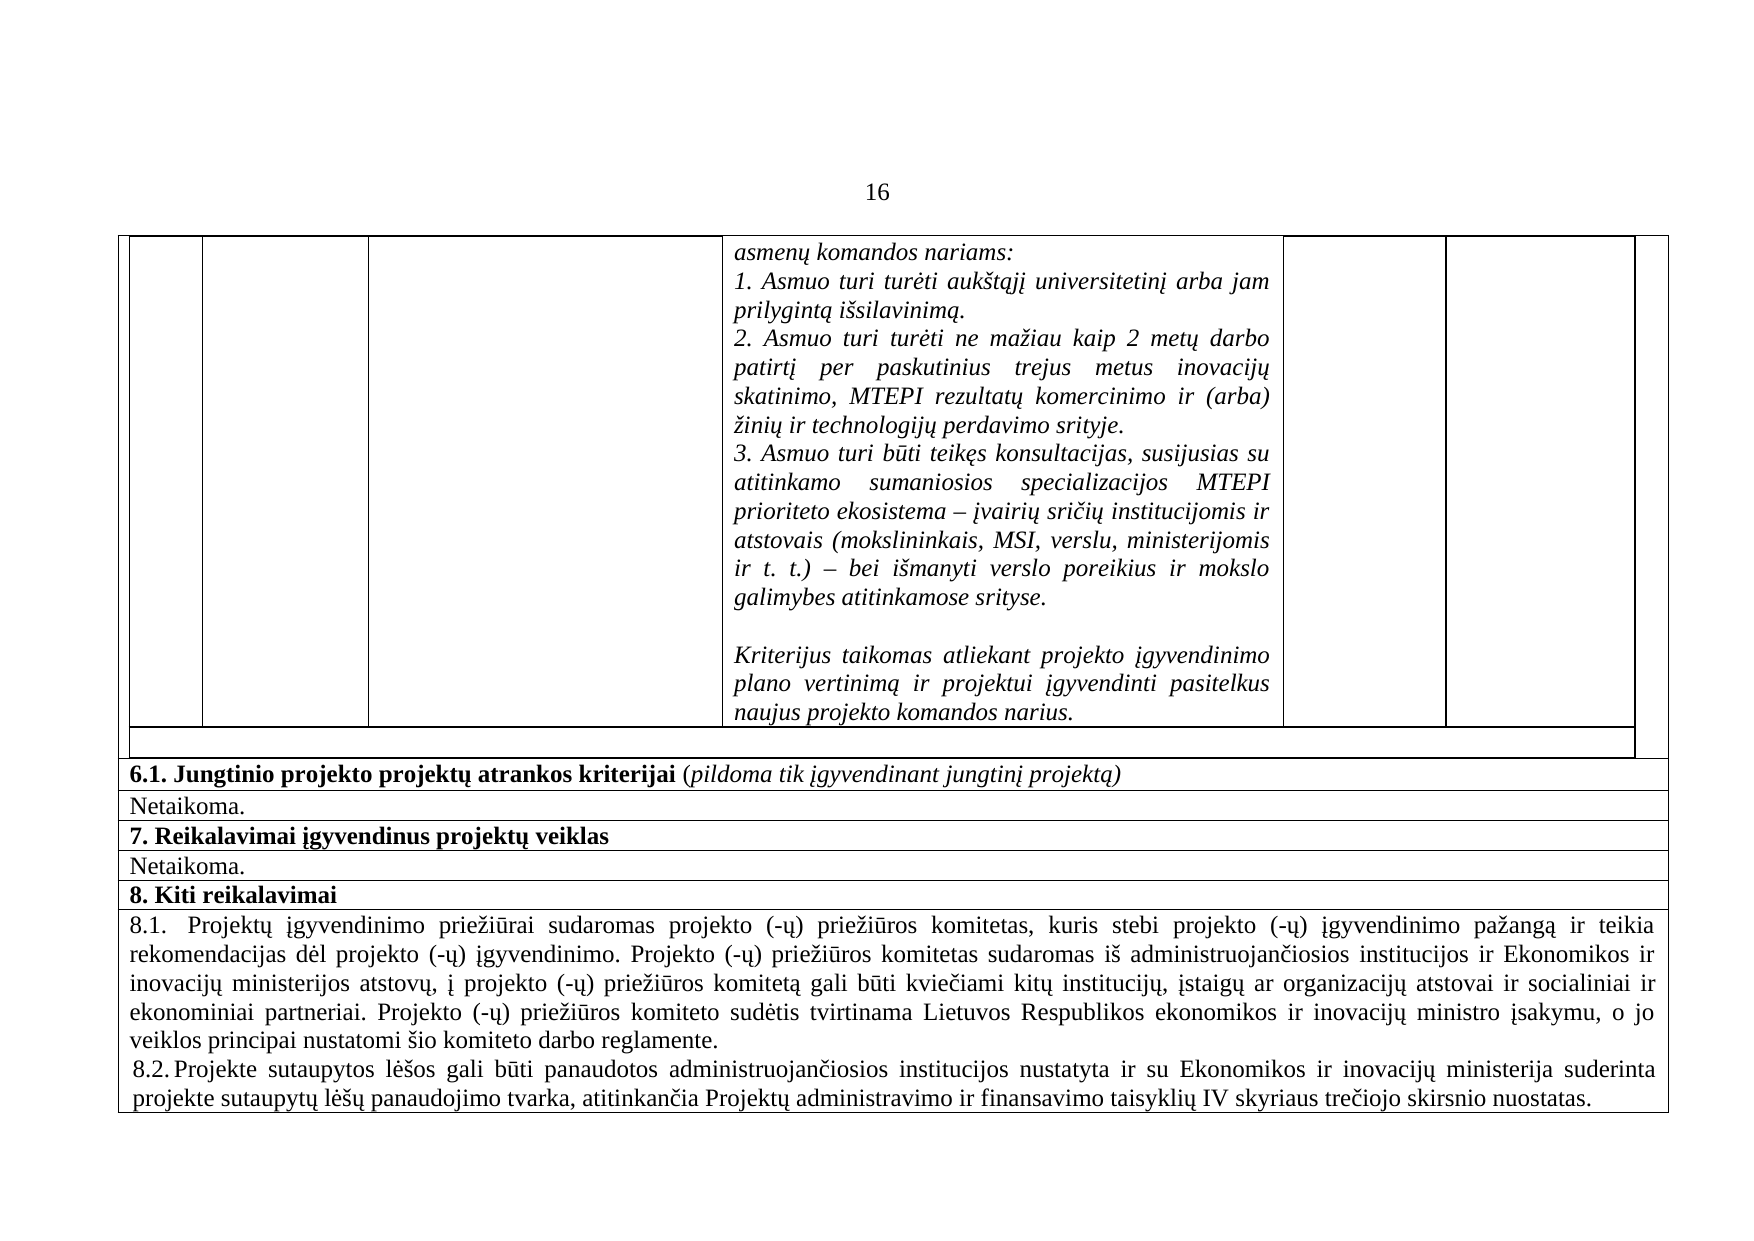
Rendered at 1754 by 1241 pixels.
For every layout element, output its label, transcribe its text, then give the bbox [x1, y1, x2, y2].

table_cell - [1447, 237, 1634, 726]
table_cell Netaikoma. [119, 851, 1668, 879]
table_cell - [1284, 237, 1445, 726]
table_cell 8. Kiti reikalavimai [119, 881, 1668, 909]
table_cell [130, 728, 1634, 756]
table_cell 7. Reikalavimai įgyvendinus projektų veiklas [119, 821, 1668, 850]
table_cell [130, 237, 202, 726]
table_cell [203, 237, 368, 726]
table_cell Netaikoma. [119, 791, 1668, 820]
table_cell [369, 237, 722, 726]
table_cell 8.1. Projektų įgyvendinimo priežiūrai sudaromas projekto (-ų) priežiūros komitetas, kuris stebi projekto (-ų) įgyvendinimo pažangą ir teikia rekomendacijas dėl projekto (-ų) įgyvendinimo. Projekto (-ų) priežiūros komitetas sudaromas iš administruojančiosios institucijos ir Ekonomikos ir inovacijų ministerijos atstovų, į projekto (-ų) priežiūros komitetą gali būti kviečiami kitų institucijų, įstaigų ar organizacijų atstovai ir socialiniai ir ekonominiai partneriai. Projekto (-ų) priežiūros komiteto sudėtis tvirtinama Lietuvos Respublikos ekonomikos ir inovacijų ministro įsakymu, o jo veiklos principai nustatomi šio komiteto darbo reglamente. 8.2. Projekte sutaupytos lėšos gali būti panaudotos administruojančiosios institucijos nustatyta ir su Ekonomikos ir inovacijų ministerija suderinta projekte sutaupytų lėšų panaudojimo tvarka, atitinkančia Projektų administravimo ir finansavimo taisyklių IV skyriaus trečiojo skirsnio nuostatas. [119, 910, 1668, 1112]
table_cell [1636, 236, 1668, 758]
table_cell 6.1. Jungtinio projekto projektų atrankos kriterijai (pildoma tik įgyvendinant jungtinį projektą) [119, 759, 1668, 790]
table_cell asmenų komandos nariams: 1. Asmuo turi turėti aukštąjį universitetinį arba jam prilygintą išsilavinimą. 2. Asmuo turi turėti ne mažiau kaip 2 metų darbo patirtį per paskutinius trejus metus inovacijų skatinimo, MTEPI rezultatų komercinimo ir (arba) žinių ir technologijų perdavimo srityje. 3. Asmuo turi būti teikęs konsultacijas, susijusias su atitinkamo sumaniosios specializacijos MTEPI prioriteto ekosistema – įvairių sričių institucijomis ir atstovais (mokslininkais, MSI, verslu, ministerijomis ir t. t.) – bei išmanyti verslo poreikius ir mokslo galimybes atitinkamose srityse. Kriterijus taikomas atliekant projekto įgyvendinimo plano vertinimą ir projektui įgyvendinti pasitelkus naujus projekto komandos narius. [723, 236, 1283, 726]
table_cell [119, 236, 129, 758]
